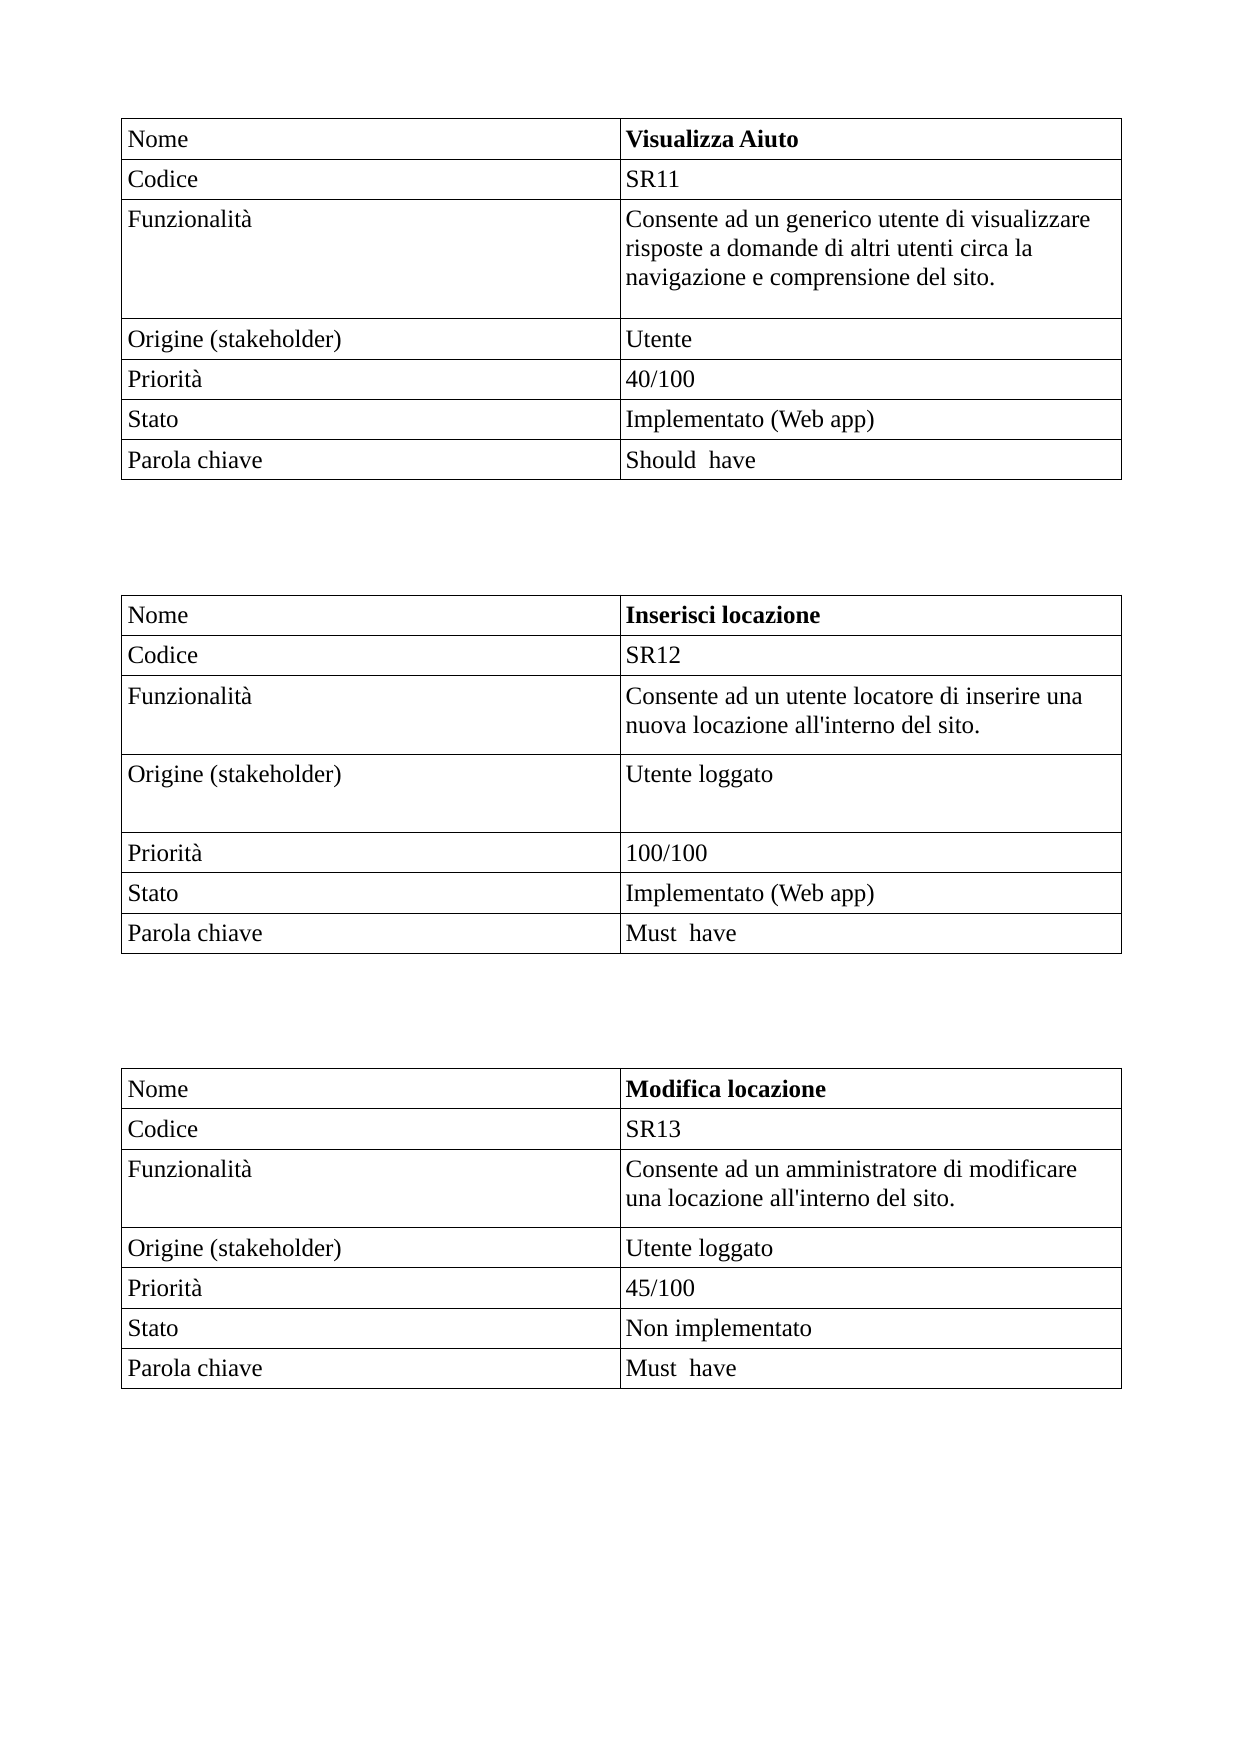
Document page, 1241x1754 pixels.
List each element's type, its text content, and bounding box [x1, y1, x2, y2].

table_cell Implementato (Web app) [621, 873, 1121, 912]
table_header Nome [122, 119, 620, 158]
table_cell Consente ad un amministratore di modificare una locazione all'interno del sito. [621, 1150, 1121, 1227]
table_cell Stato [122, 400, 620, 439]
table_cell Stato [122, 1309, 620, 1348]
table_cell Should have [621, 440, 1121, 479]
table_cell Funzionalità [122, 1150, 620, 1227]
table_cell Codice [122, 636, 620, 675]
table_cell Must have [621, 1349, 1121, 1388]
table_cell SR11 [621, 160, 1121, 199]
table_cell 100/100 [621, 833, 1121, 872]
table_cell 40/100 [621, 360, 1121, 399]
table_cell Codice [122, 1109, 620, 1148]
table_cell Utente loggato [621, 1228, 1121, 1267]
table_header Visualizza Aiuto [621, 119, 1121, 158]
table_cell Parola chiave [122, 914, 620, 953]
table_cell Funzionalità [122, 676, 620, 753]
table_header Nome [122, 1069, 620, 1108]
table_cell Funzionalità [122, 200, 620, 318]
table_header Inserisci locazione [621, 596, 1121, 635]
table_cell Priorità [122, 360, 620, 399]
table_cell SR12 [621, 636, 1121, 675]
table_cell Implementato (Web app) [621, 400, 1121, 439]
table_cell Stato [122, 873, 620, 912]
table_cell Priorità [122, 1268, 620, 1307]
table_cell Utente loggato [621, 755, 1121, 832]
table_cell 45/100 [621, 1268, 1121, 1307]
table_cell Origine (stakeholder) [122, 319, 620, 358]
table_cell Must have [621, 914, 1121, 953]
table_cell Priorità [122, 833, 620, 872]
table_cell Origine (stakeholder) [122, 1228, 620, 1267]
table_cell SR13 [621, 1109, 1121, 1148]
table_cell Parola chiave [122, 1349, 620, 1388]
table_cell Codice [122, 160, 620, 199]
table_cell Parola chiave [122, 440, 620, 479]
table_header Nome [122, 596, 620, 635]
table_cell Utente [621, 319, 1121, 358]
table_cell Origine (stakeholder) [122, 755, 620, 832]
table_cell Consente ad un utente locatore di inserire una nuova locazione all'interno del sito. [621, 676, 1121, 753]
table_cell Non implementato [621, 1309, 1121, 1348]
table_header Modifica locazione [621, 1069, 1121, 1108]
table_cell Consente ad un generico utente di visualizzare risposte a domande di altri utenti circa la navigazione e comprensione del sito. [621, 200, 1121, 318]
